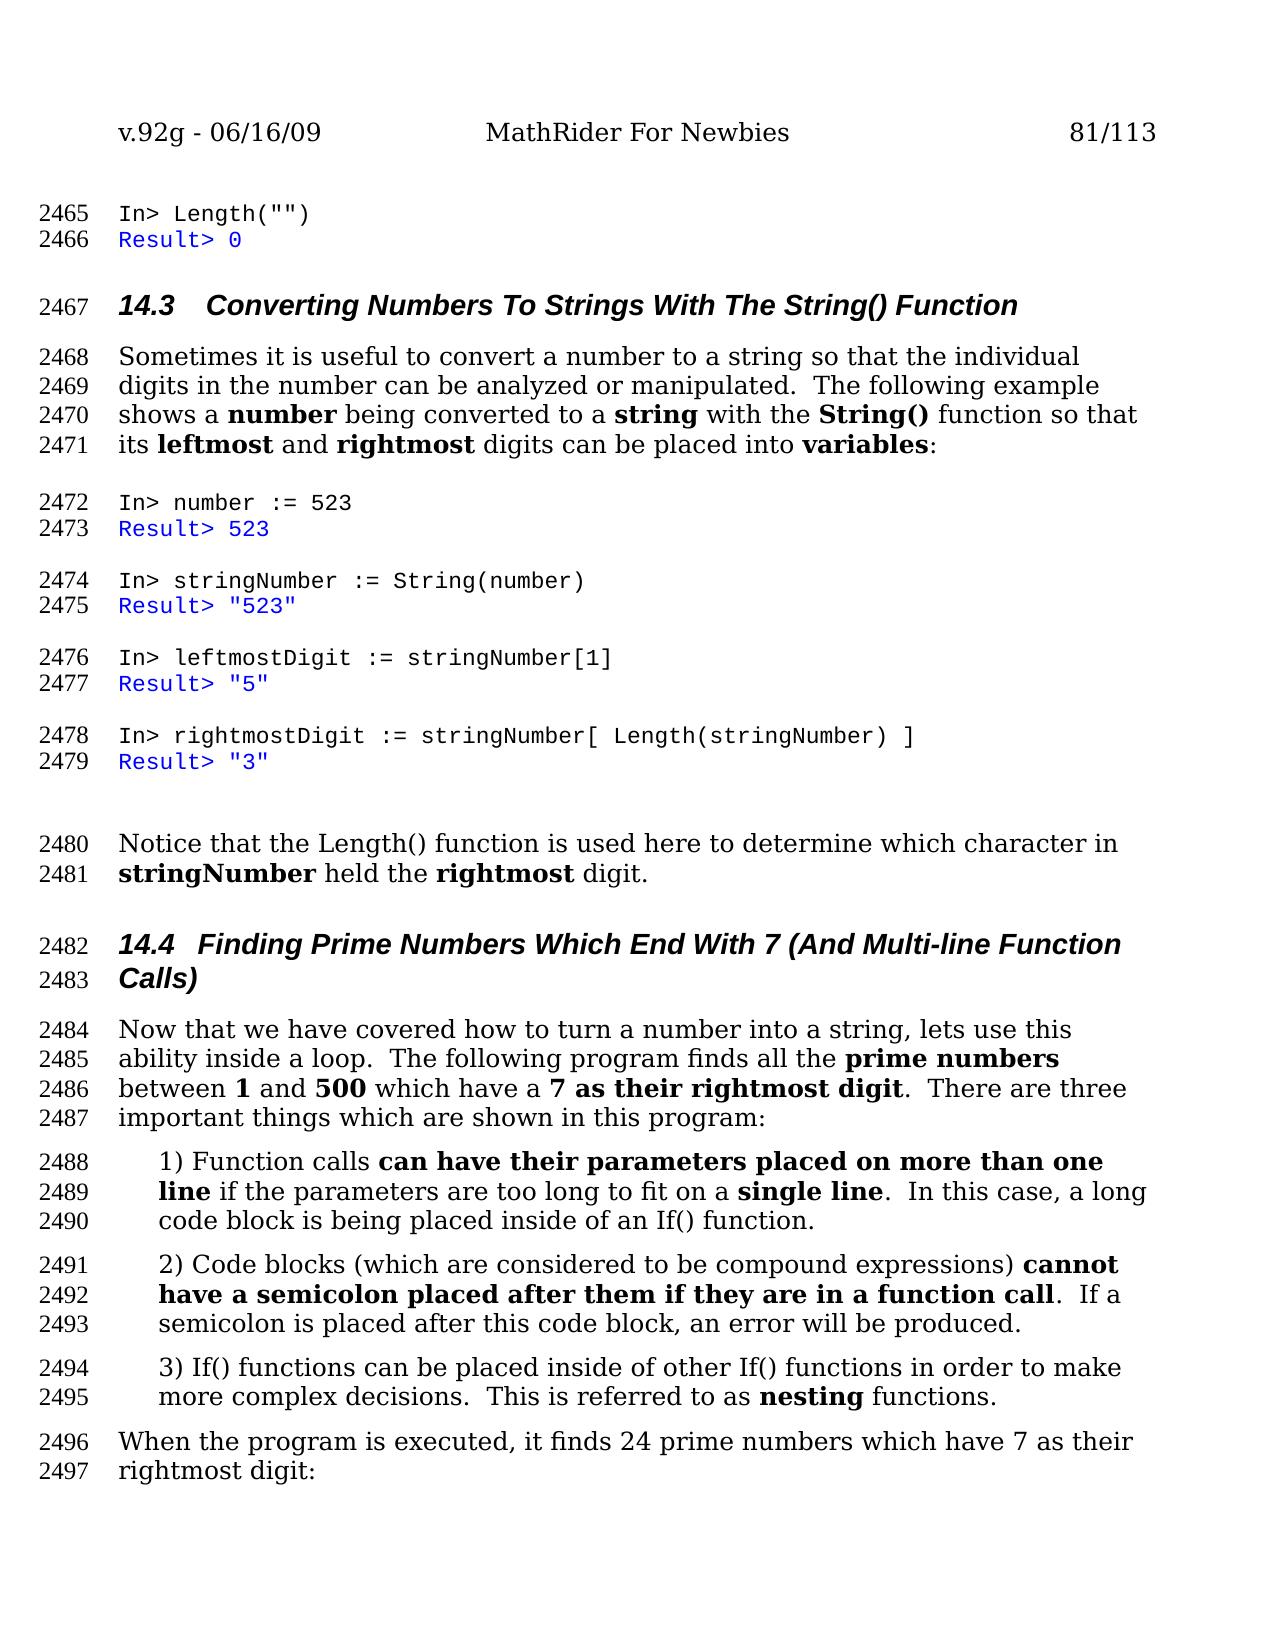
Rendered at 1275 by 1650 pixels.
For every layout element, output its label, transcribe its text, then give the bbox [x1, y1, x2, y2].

subtitle Finding Prime Numbers Which End With 7 (And Multi-line Function Calls) [118, 927, 1157, 994]
text In> stringNumber := String(number) [118, 569, 1157, 595]
text Notice that the Length() function is used here to determine which character in stringNumber held the rightmost digit. [118, 829, 1157, 888]
text When the program is executed, it finds 24 prime numbers which have 7 as their rightmost digit: [118, 1427, 1157, 1485]
text Result> "523" [118, 595, 1157, 621]
text Result> "5" [118, 673, 1157, 699]
text Sometimes it is useful to convert a number to a string so that the individual digits in the number can be analyzed or manipulated. The following example shows a number being converted to a string with the String() function so that its leftmost and rightmost digits can be placed into variables: [118, 342, 1157, 459]
text In> leftmostDigit := stringNumber[1] [118, 647, 1157, 673]
text In> Length("") [118, 203, 1157, 229]
text Result> 523 [118, 517, 1157, 543]
subtitle Converting Numbers To Strings With The String() Function [118, 288, 1157, 321]
text Now that we have covered how to turn a number into a string, lets use this ability inside a loop. The following program finds all the prime numbers between 1 and 500 which have a 7 as their rightmost digit. There are three important things which are shown in this program: [118, 1015, 1157, 1132]
text Result> "3" [118, 751, 1157, 776]
text In> number := 523 [118, 491, 1157, 517]
text 3) If() functions can be placed inside of other If() functions in order to make more complex decisions. This is referred to as nesting functions. [158, 1353, 1157, 1412]
text In> rightmostDigit := stringNumber[ Length(stringNumber) ] [118, 724, 1157, 751]
text 2) Code blocks (which are considered to be compound expressions) cannot have a semicolon placed after them if they are in a function call. If a semicolon is placed after this code block, an error will be produced. [158, 1250, 1157, 1338]
text Result> 0 [118, 229, 1157, 254]
text 1) Function calls can have their parameters placed on more than one line if the parameters are too long to fit on a single line. In this case, a long code block is being placed inside of an If() function. [158, 1147, 1157, 1235]
